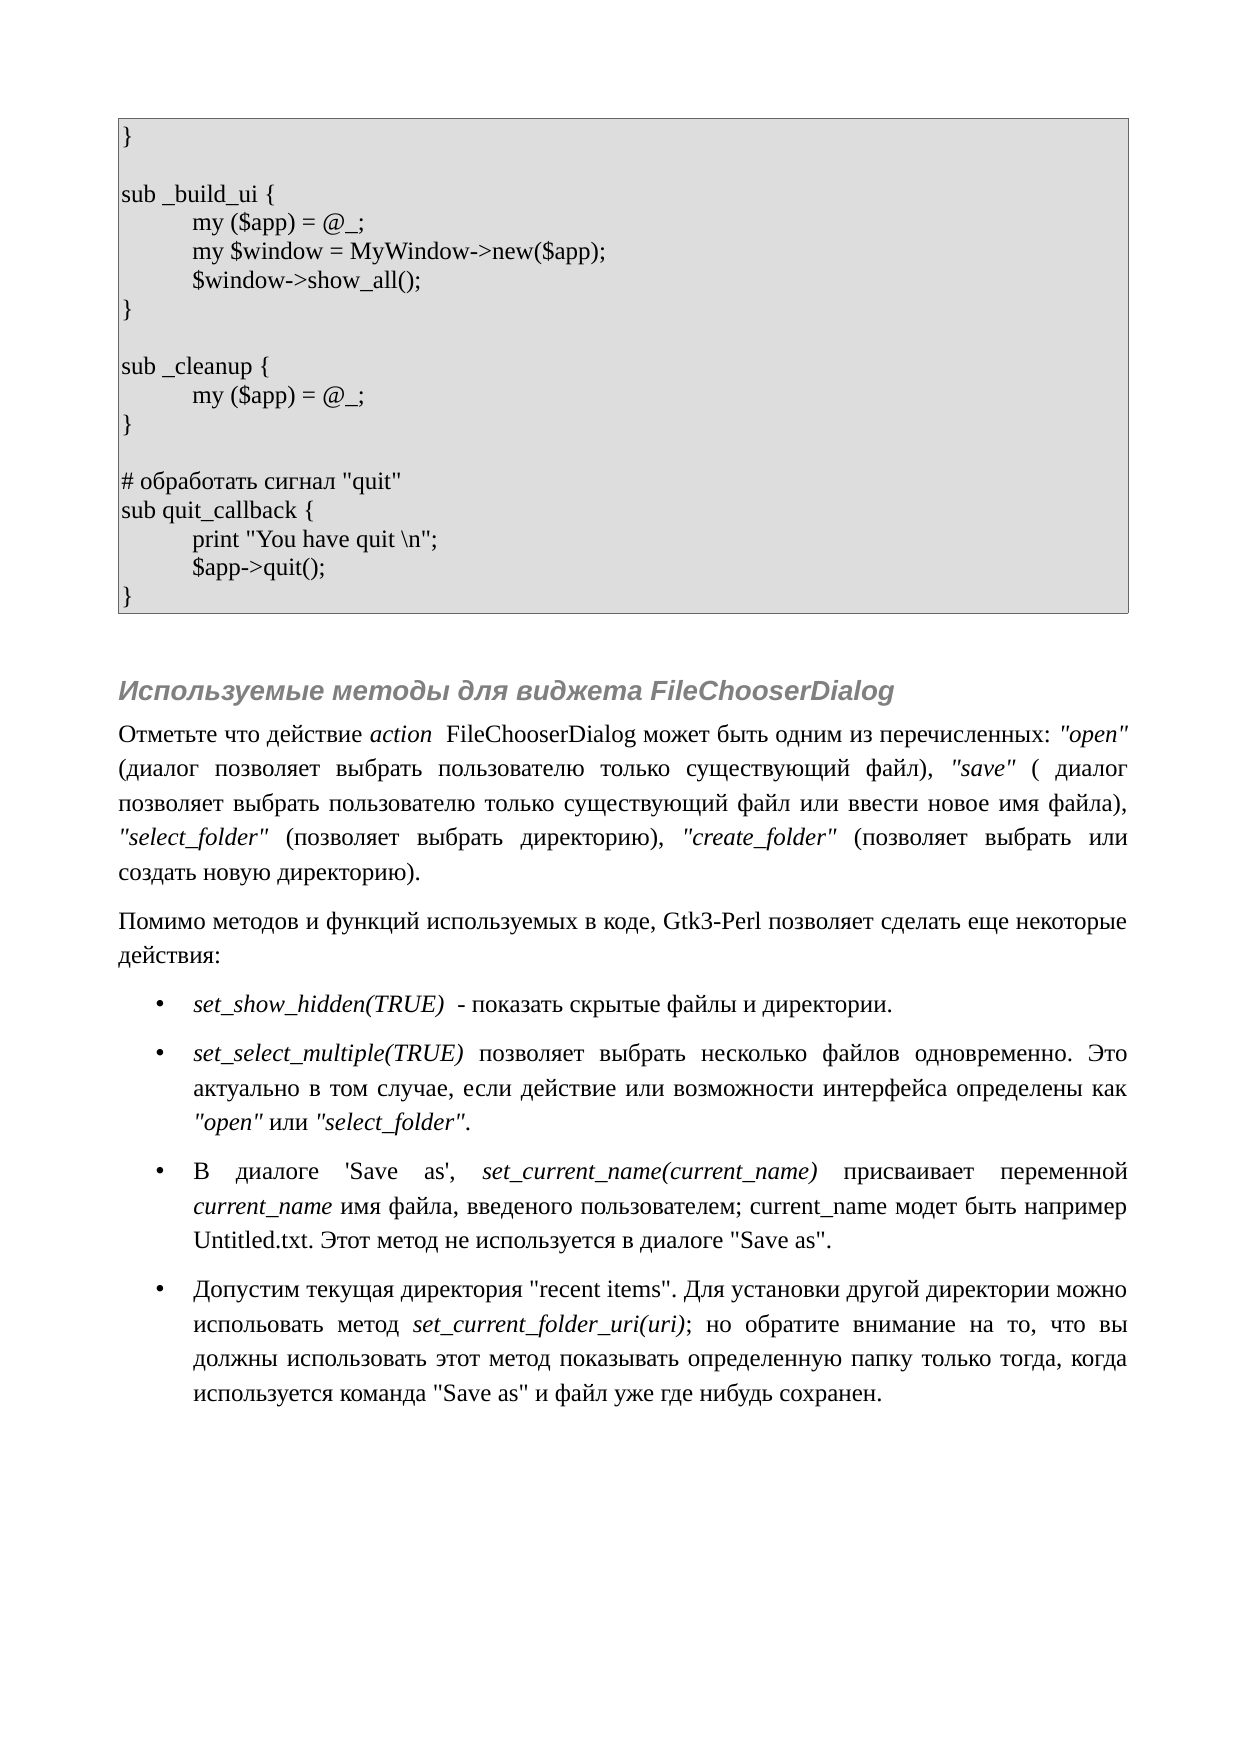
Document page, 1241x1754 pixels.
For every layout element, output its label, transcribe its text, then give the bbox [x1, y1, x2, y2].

text my ($app) = @_; [119, 377, 1128, 406]
text Отметьте что действие action FileChooserDialog может быть одним из перечисленных: "open" (диалог позволяет выбрать пользователю только существующий файл), "save" ( диалог позволяет выбрать пользователю только существующий файл или ввести новое имя файла), "select_folder" (позволяет выбрать директорию), "create_folder" (позволяет выбрать или создать новую директорию). [118, 719, 1128, 886]
text } [119, 291, 1128, 319]
text } [119, 406, 1128, 434]
list set_show_hidden(TRUE) - показать скрытые файлы и директории. [156, 989, 1128, 1018]
text $window->show_all(); [119, 262, 1128, 291]
text } [119, 578, 1128, 613]
text Помимо методов и функций используемых в коде, Gtk3-Perl позволяет сделать еще некоторые действия: [118, 906, 1128, 969]
subtitle Используемые методы для виджета FileChooserDialog [118, 674, 1128, 706]
list В диалоге 'Save as', set_current_name(current_name) присваивает переменной current_name имя файла, введеного пользователем; current_name модет быть например Untitled.txt. Этот метод не используется в диалоге "Save as". [156, 1156, 1128, 1254]
text $app->quit(); [119, 549, 1128, 578]
text sub _build_ui { [119, 176, 1128, 204]
text sub _cleanup { [119, 348, 1128, 377]
text sub quit_callback { [119, 492, 1128, 521]
list set_select_multiple(TRUE) позволяет выбрать несколько файлов одновременно. Это актуально в том случае, если действие или возможности интерфейса определены как "open" или "select_folder". [156, 1038, 1128, 1136]
list Допустим текущая директория "recent items". Для установки другой директории можно испольовать метод set_current_folder_uri(uri); но обратите внимание на то, что вы должны использовать этот метод показывать определенную папку только тогда, когда используется команда "Save as" и файл уже где нибудь сохранен. [156, 1274, 1128, 1407]
text # обработать сигнал "quit" [119, 463, 1128, 492]
text my $window = MyWindow->new($app); [119, 233, 1128, 262]
text } [119, 119, 1128, 147]
text print "You have quit \n"; [119, 521, 1128, 549]
text my ($app) = @_; [119, 204, 1128, 233]
